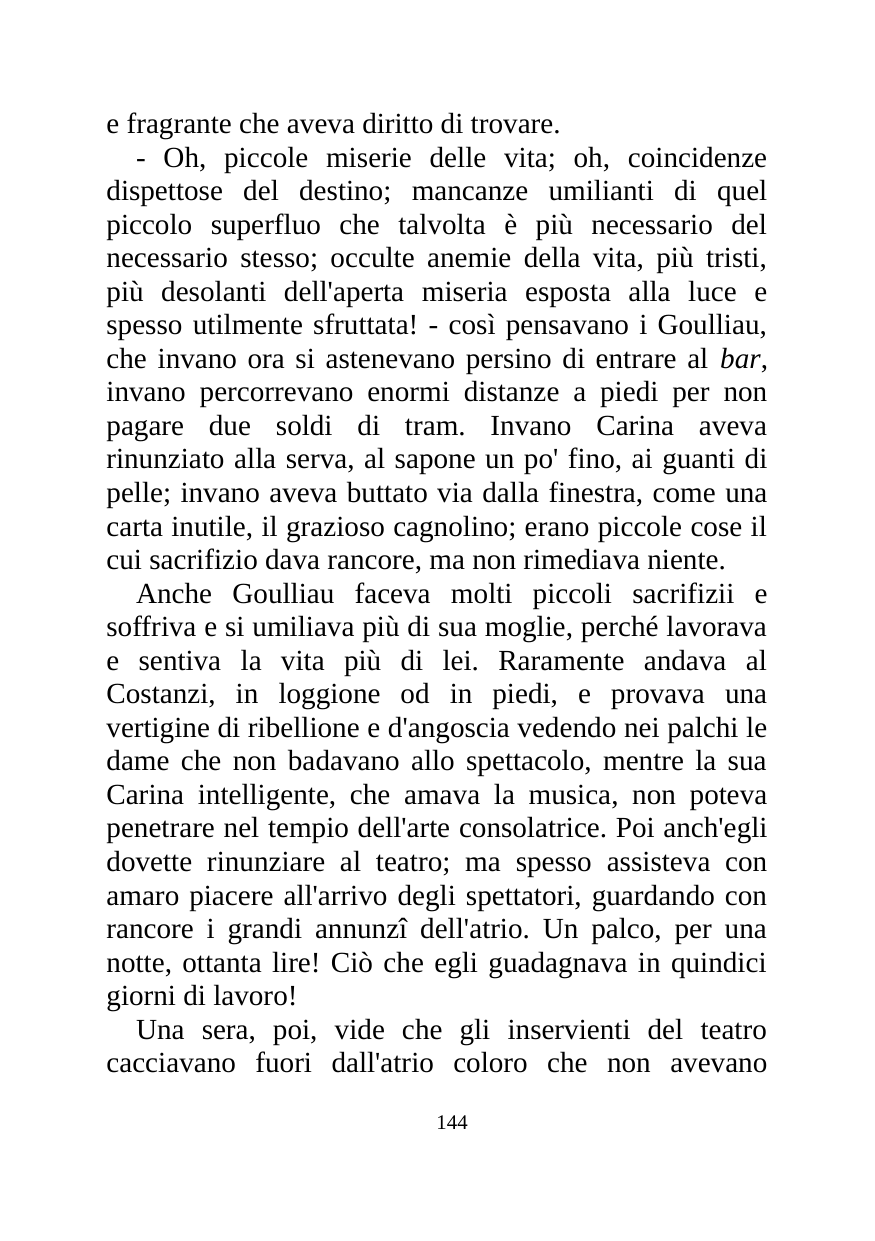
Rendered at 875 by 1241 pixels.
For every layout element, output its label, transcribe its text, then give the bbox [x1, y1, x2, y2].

text e fragrante che aveva diritto di trovare. [106, 106, 768, 140]
text Una sera, poi, vide che gli inservienti del teatro cacciavano fuori dall'atrio coloro che non avevano [106, 1012, 768, 1079]
text - Oh, piccole miserie delle vita; oh, coincidenze dispettose del destino; mancanze umilianti di quel piccolo superfluo che talvolta è più necessario del necessario stesso; occulte anemie della vita, più tristi, più desolanti dell'aperta miseria esposta alla luce e spesso utilmente sfruttata! - così pensavano i Goulliau, che invano ora si astenevano persino di entrare al bar, invano percorrevano enormi distanze a piedi per non pagare due soldi di tram. Invano Carina aveva rinunziato alla serva, al sapone un po' fino, ai guanti di pelle; invano aveva buttato via dalla finestra, come una carta inutile, il grazioso cagnolino; erano piccole cose il cui sacrifizio dava rancore, ma non rimediava niente. [106, 140, 768, 576]
text Anche Goulliau faceva molti piccoli sacrifizii e soffriva e si umiliava più di sua moglie, perché lavorava e sentiva la vita più di lei. Raramente andava al Costanzi, in loggione od in piedi, e provava una vertigine di ribellione e d'angoscia vedendo nei palchi le dame che non badavano allo spettacolo, mentre la sua Carina intelligente, che amava la musica, non poteva penetrare nel tempio dell'arte consolatrice. Poi anch'egli dovette rinunziare al teatro; ma spesso assisteva con amaro piacere all'arrivo degli spettatori, guardando con rancore i grandi annunzî dell'atrio. Un palco, per una notte, ottanta lire! Ciò che egli guadagnava in quindici giorni di lavoro! [106, 576, 768, 1012]
